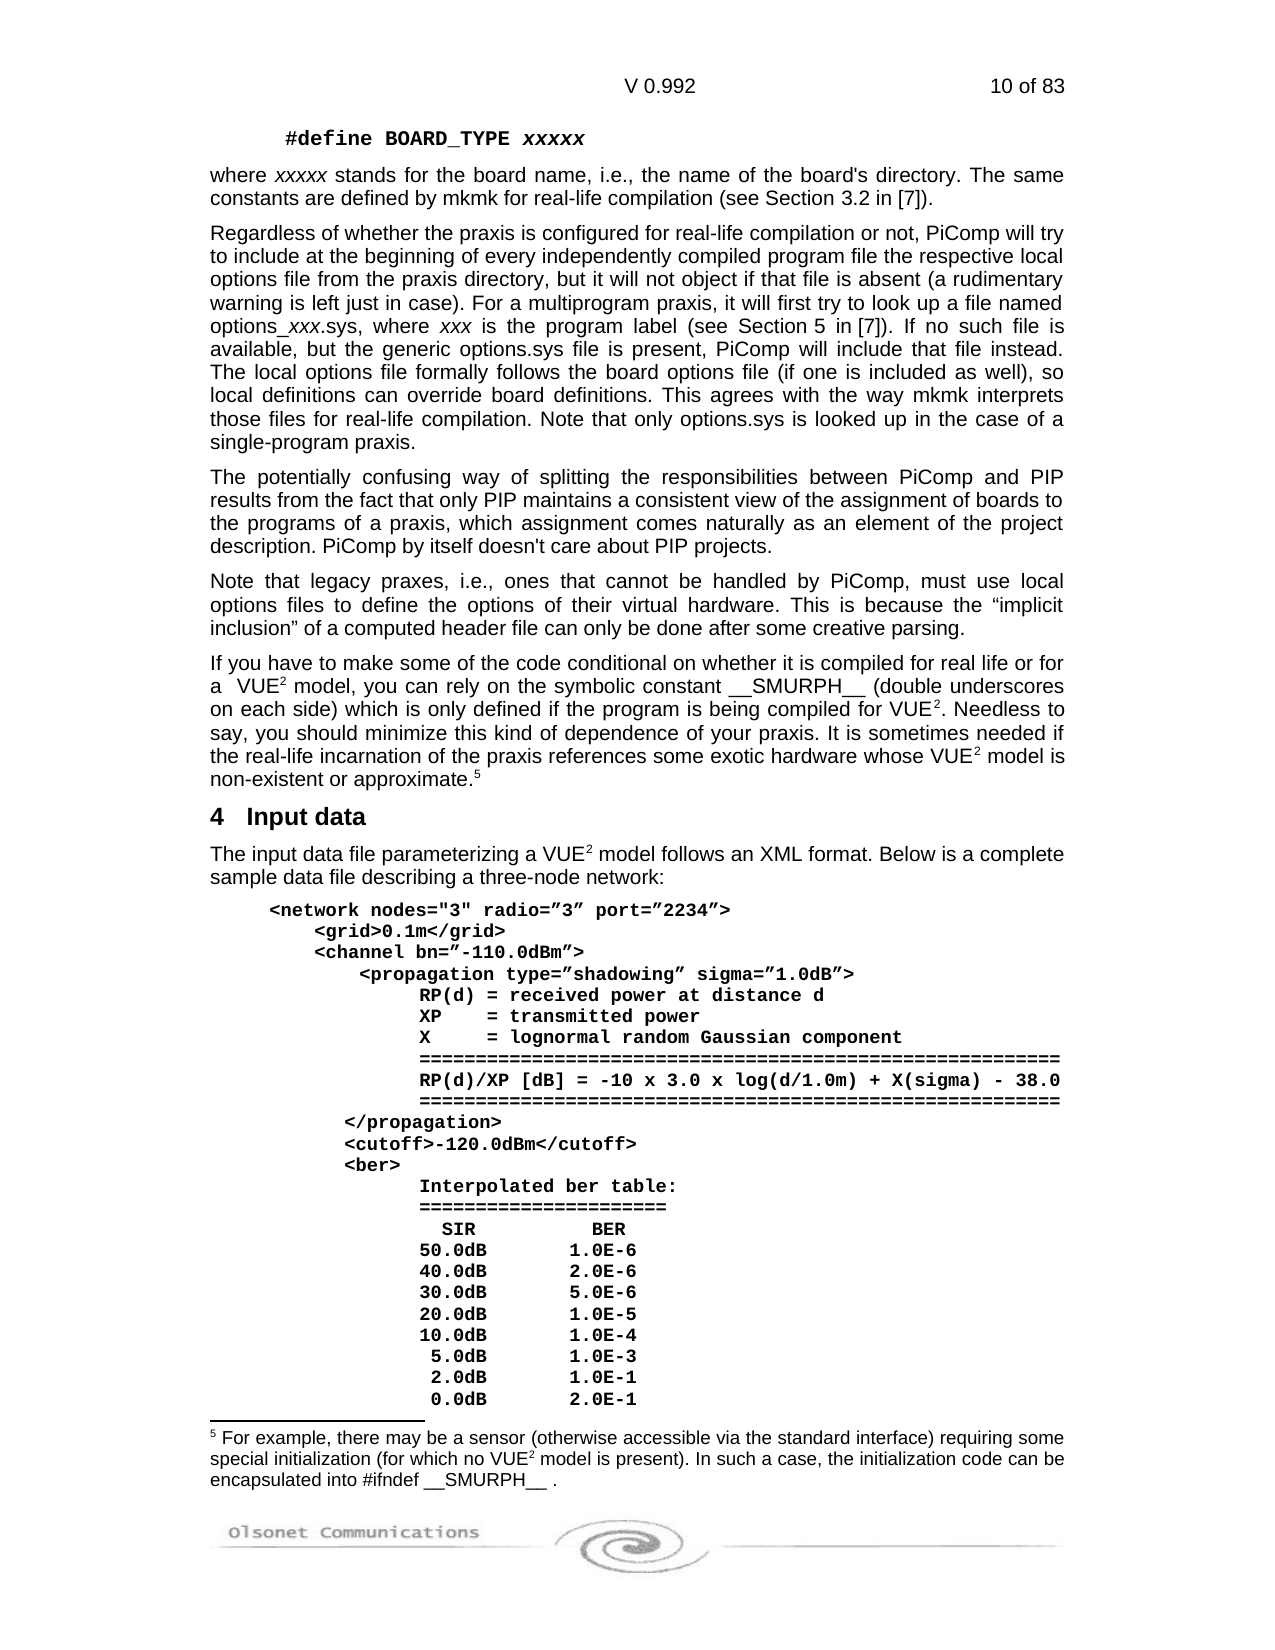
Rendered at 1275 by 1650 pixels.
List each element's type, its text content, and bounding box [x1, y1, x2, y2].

text X = lognormal random Gaussian component [269, 1028, 1065, 1049]
subtitle Input data [210, 803, 1065, 831]
text <network nodes="3" radio=”3” port=”2234”> [269, 901, 1065, 922]
text <propagation type=”shadowing” sigma=”1.0dB”> [269, 964, 1065, 986]
text Note that legacy praxes, i.e., ones that cannot be handled by PiComp, must use local options files to define the options of their virtual hardware. This is because the “implicit inclusion” of a computed header file can only be done after some creative parsing. [210, 570, 1065, 640]
text 2.0dB 1.0E-1 [269, 1368, 1065, 1389]
text Regardless of whether the praxis is configured for real-life compilation or not, PiComp will try to include at the beginning of every independently compiled program file the respective local options file from the praxis directory, but it will not object if that file is absent (a rudimentary warning is left just in case). For a multiprogram praxis, it will first try to look up a file named options_xxx.sys, where xxx is the program label (see Section 5 in [7]). If no such file is available, but the generic options.sys file is present, PiComp will include that file instead. The local options file formally follows the board options file (if one is included as well), so local definitions can override board definitions. This agrees with the way mkmk interprets those files for real-life compilation. Note that only options.sys is looked up in the case of a single-program praxis. [210, 221, 1065, 454]
text <channel bn=”-110.0dBm”> [269, 943, 1065, 964]
text SIR BER [269, 1219, 1065, 1241]
text <grid>0.1m</grid> [269, 922, 1065, 943]
text RP(d)/XP [dB] = -10 x 3.0 x log(d/1.0m) + X(sigma) - 38.0 [269, 1071, 1065, 1092]
text 0.0dB 2.0E-1 [269, 1389, 1065, 1411]
text 20.0dB 1.0E-5 [269, 1304, 1065, 1326]
text ====================== [269, 1198, 1065, 1219]
text 5.0dB 1.0E-3 [269, 1347, 1065, 1368]
text <ber> [269, 1156, 1065, 1177]
text 10.0dB 1.0E-4 [269, 1326, 1065, 1347]
picture [210, 1504, 1065, 1596]
text <cutoff>-120.0dBm</cutoff> [269, 1134, 1065, 1156]
text 40.0dB 2.0E-6 [269, 1262, 1065, 1283]
text </propagation> [269, 1113, 1065, 1134]
text XP = transmitted power [269, 1007, 1065, 1028]
text Interpolated ber table: [269, 1177, 1065, 1198]
text ========================================================= [269, 1092, 1065, 1113]
text 50.0dB 1.0E-6 [269, 1241, 1065, 1262]
text If you have to make some of the code conditional on whether it is compiled for real life or for a VUE2 model, you can rely on the symbolic constant __SMURPH__ (double underscores on each side) which is only defined if the program is being compiled for VUE2. Needless to say, you should minimize this kind of dependence of your praxis. It is sometimes needed if the real-life incarnation of the praxis references some exotic hardware whose VUE2 model is non-existent or approximate. [210, 652, 1065, 791]
text #define BOARD_TYPE xxxxx [210, 128, 1065, 151]
text 30.0dB 5.0E-6 [269, 1283, 1065, 1304]
text For example, there may be a sensor (otherwise accessible via the standard interface) requiring some special initialization (for which no VUE2 model is present). In such a case, the initialization code can be encapsulated into #ifndef __SMURPH__ . [210, 1427, 1065, 1490]
text The input data file parameterizing a VUE2 model follows an XML format. Below is a complete sample data file describing a three-node network: [210, 842, 1065, 889]
text where xxxxx stands for the board name, i.e., the name of the board's directory. The same constants are defined by mkmk for real-life compilation (see Section 3.2 in [7]). [210, 163, 1065, 209]
text The potentially confusing way of splitting the responsibilities between PiComp and PIP results from the fact that only PIP maintains a consistent view of the assignment of boards to the programs of a praxis, which assignment comes naturally as an element of the project description. PiComp by itself doesn't care about PIP projects. [210, 465, 1065, 558]
text RP(d) = received power at distance d [269, 986, 1065, 1007]
text ========================================================= [269, 1049, 1065, 1071]
